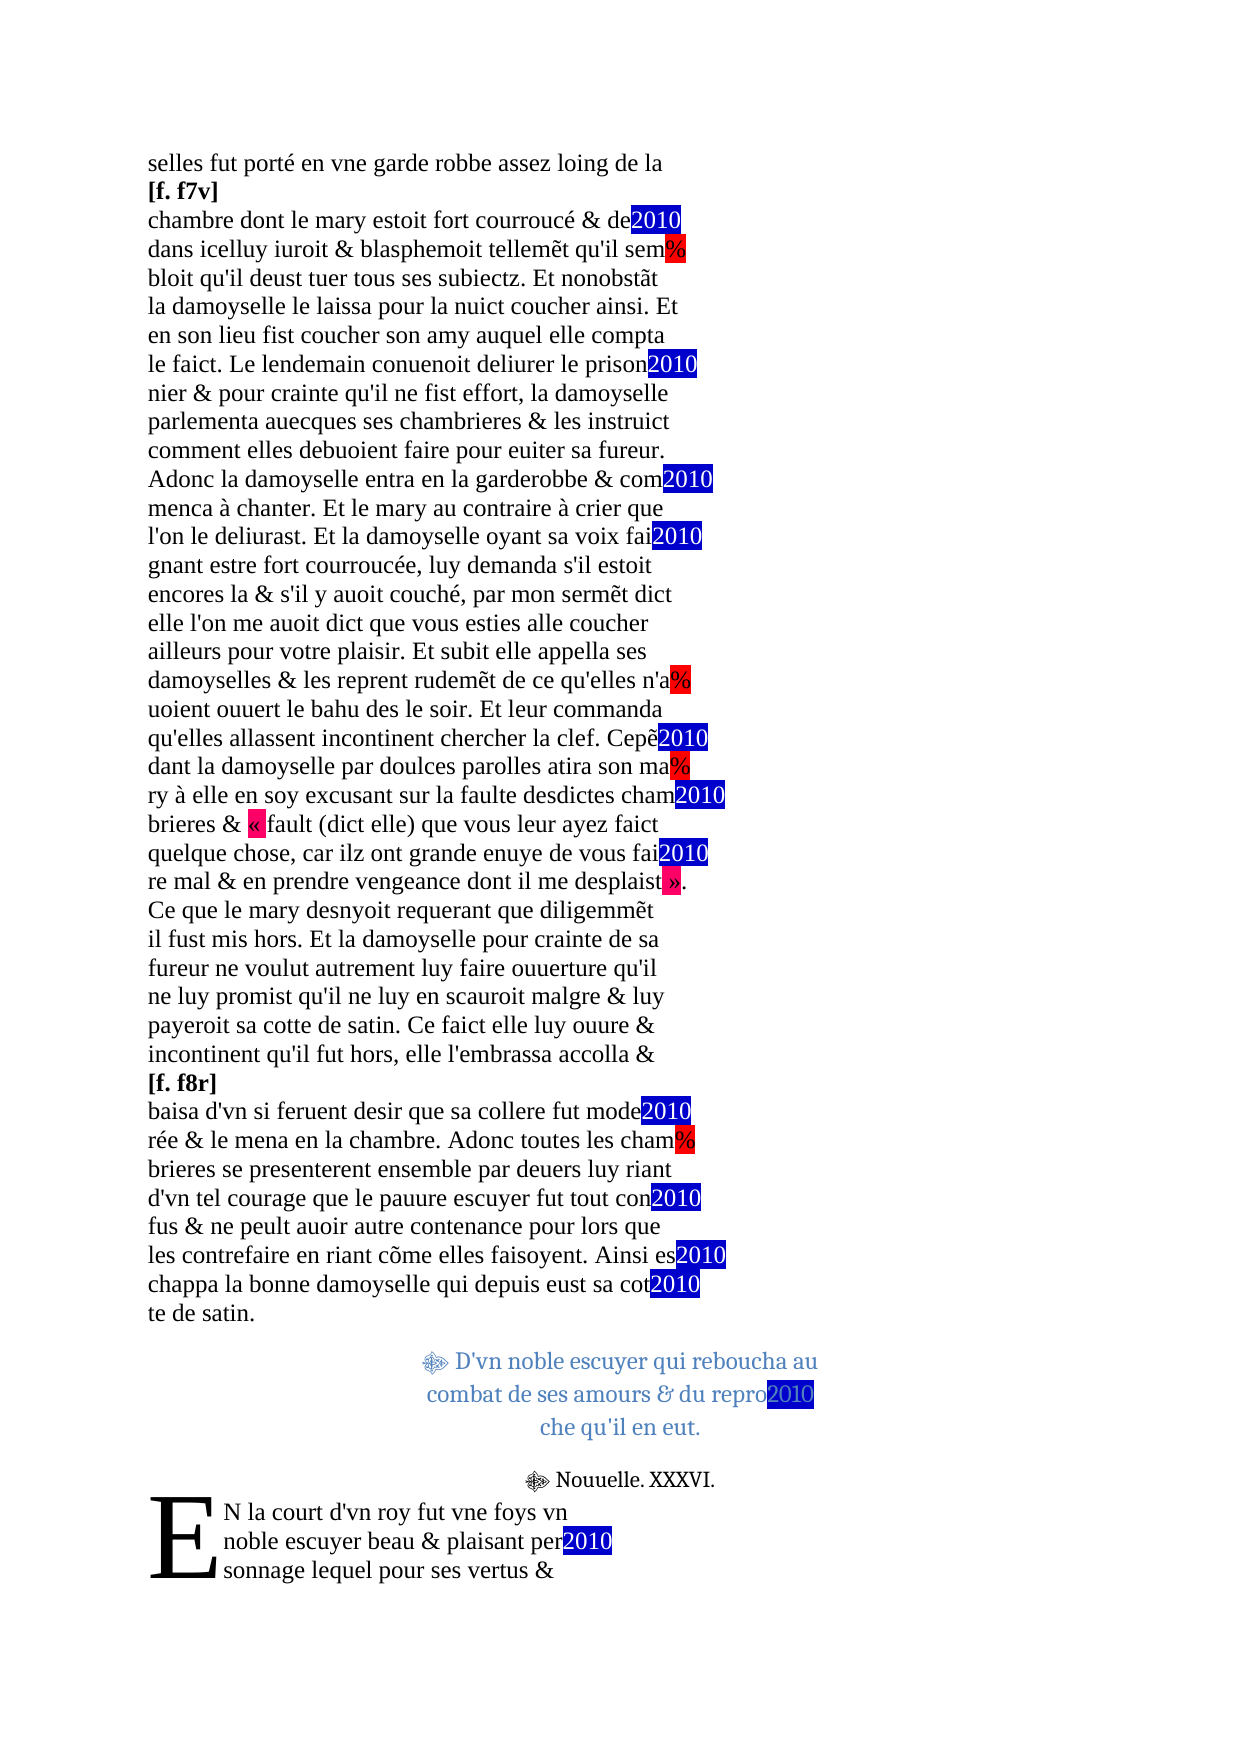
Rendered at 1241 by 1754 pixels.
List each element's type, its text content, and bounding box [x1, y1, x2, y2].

text EN la court d'vn roy fut vne foys vn noble escuyer beau & plaisant per2010 sonnage lequel pour ses vertus & [148, 1497, 1093, 1583]
text Adonc la damoyselle entra en la garderobbe & com2010 menca à chanter. Et le mary au contraire à crier que l'on le deliurast. Et la damoyselle oyant sa voix fai2010 gnant estre fort courroucée, luy demanda s'il estoit encores la & s'il y auoit couché, par mon sermẽt dict elle l'on me auoit dict que vous esties alle coucher ailleurs pour votre plaisir. Et subit elle appella ses damoyselles & les reprent rudemẽt de ce qu'elles n'a% uoient ouuert le bahu des le soir. Et leur commanda qu'elles allassent incontinent chercher la clef. Cepẽ2010 dant la damoyselle par doulces parolles atira son ma% ry à elle en soy excusant sur la faulte desdictes cham2010 brieres & « fault (dict elle) que vous leur ayez faict quelque chose, car ilz ont grande enuye de vous fai2010 re mal & en prendre vengeance dont il me desplaist ». [148, 464, 1093, 895]
subtitle ❧ Nouuelle. XXXVI. [148, 1467, 1093, 1493]
text selles fut porté en vne garde robbe assez loing de la [f. f7v] chambre dont le mary estoit fort courroucé & de2010 dans icelluy iuroit & blasphemoit tellemẽt qu'il sem% bloit qu'il deust tuer tous ses subiectz. Et nonobstãt la damoyselle le laissa pour la nuict coucher ainsi. Et en son lieu fist coucher son amy auquel elle compta le faict. Le lendemain conuenoit deliurer le prison2010 nier & pour crainte qu'il ne fist effort, la damoyselle parlementa auecques ses chambrieres & les instruict comment elles debuoient faire pour euiter sa fureur. [148, 148, 1093, 464]
subtitle ❧ D'vn noble escuyer qui reboucha au combat de ses amours & du repro2010 che qu'il en eut. [148, 1347, 1093, 1442]
text Ce que le mary desnyoit requerant que diligemmẽt il fust mis hors. Et la damoyselle pour crainte de sa fureur ne voulut autrement luy faire ouuerture qu'il ne luy promist qu'il ne luy en scauroit malgre & luy payeroit sa cotte de satin. Ce faict elle luy ouure & incontinent qu'il fut hors, elle l'embrassa accolla & [f. f8r] baisa d'vn si feruent desir que sa collere fut mode2010 rée & le mena en la chambre. Adonc toutes les cham% brieres se presenterent ensemble par deuers luy riant d'vn tel courage que le pauure escuyer fut tout con2010 fus & ne peult auoir autre contenance pour lors que les contrefaire en riant cõme elles faisoyent. Ainsi es2010 chappa la bonne damoyselle qui depuis eust sa cot2010 te de satin. [148, 895, 1093, 1326]
